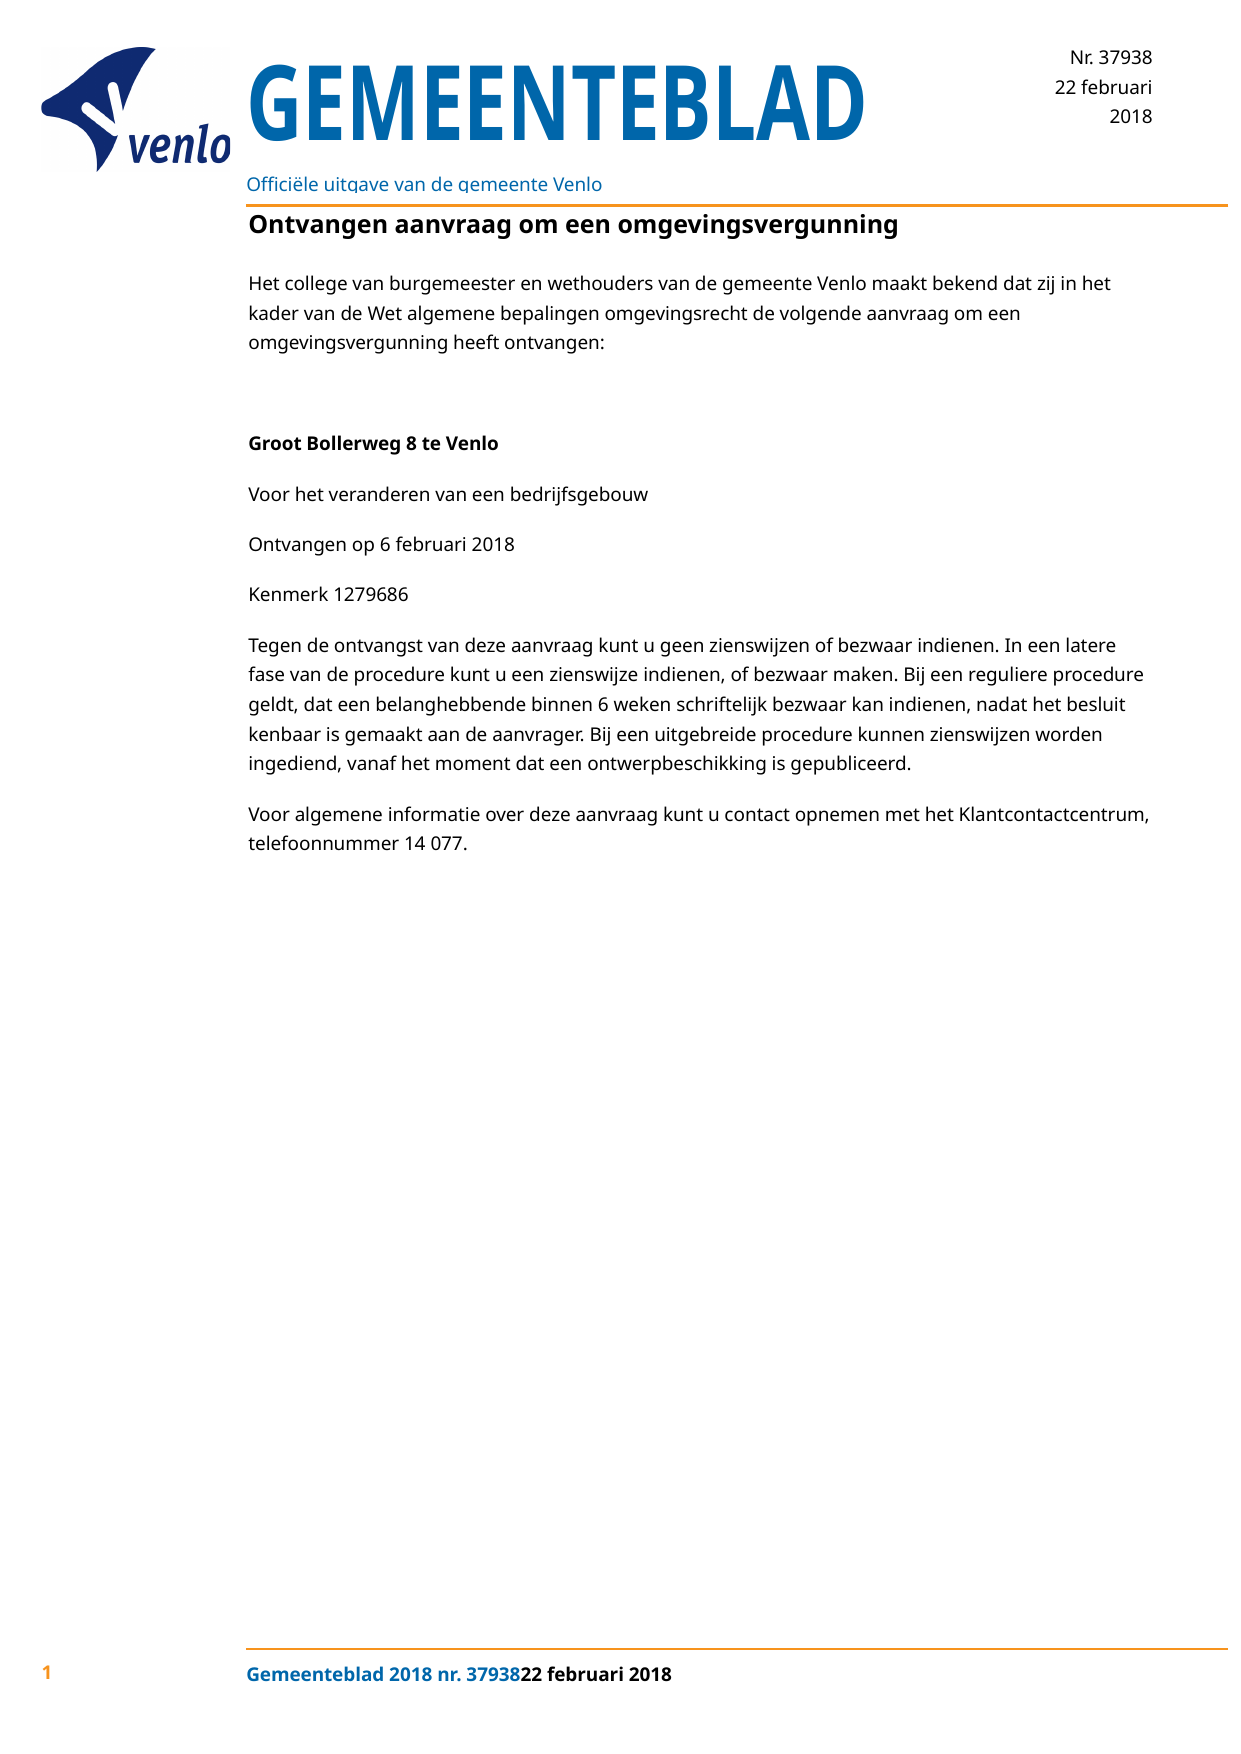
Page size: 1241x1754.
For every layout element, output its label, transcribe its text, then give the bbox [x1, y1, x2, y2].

text Het college van burgemeester en wethouders van de gemeente Venlo maakt bekend dat zij in het kader van de Wet algemene bepalingen omgevingsrecht de volgende aanvraag om een omgevingsvergunning heeft ontvangen: [248, 270, 1152, 355]
text Groot Bollerweg 8 te Venlo [248, 430, 1152, 456]
text Voor algemene informatie over deze aanvraag kunt u contact opnemen met het Klantcontactcentrum, telefoonnummer 14 077. [248, 801, 1152, 856]
picture [41, 47, 231, 172]
text Ontvangen op 6 februari 2018 [248, 531, 1152, 557]
text Voor het veranderen van een bedrijfsgebouw [248, 481, 1152, 506]
text Ontvangen aanvraag om een omgevingsvergunning [248, 207, 1152, 241]
text Tegen de ontvangst van deze aanvraag kunt u geen zienswijzen of bezwaar indienen. In een latere fase van de procedure kunt u een zienswijze indienen, of bezwaar maken. Bij een reguliere procedure geldt, dat een belanghebbende binnen 6 weken schriftelijk bezwaar kan indienen, nadat het besluit kenbaar is gemaakt aan de aanvrager. Bij een uitgebreide procedure kunnen zienswijzen worden ingediend, vanaf het moment dat een ontwerpbeschikking is gepubliceerd. [248, 632, 1152, 776]
text Kenmerk 1279686 [248, 582, 1152, 607]
